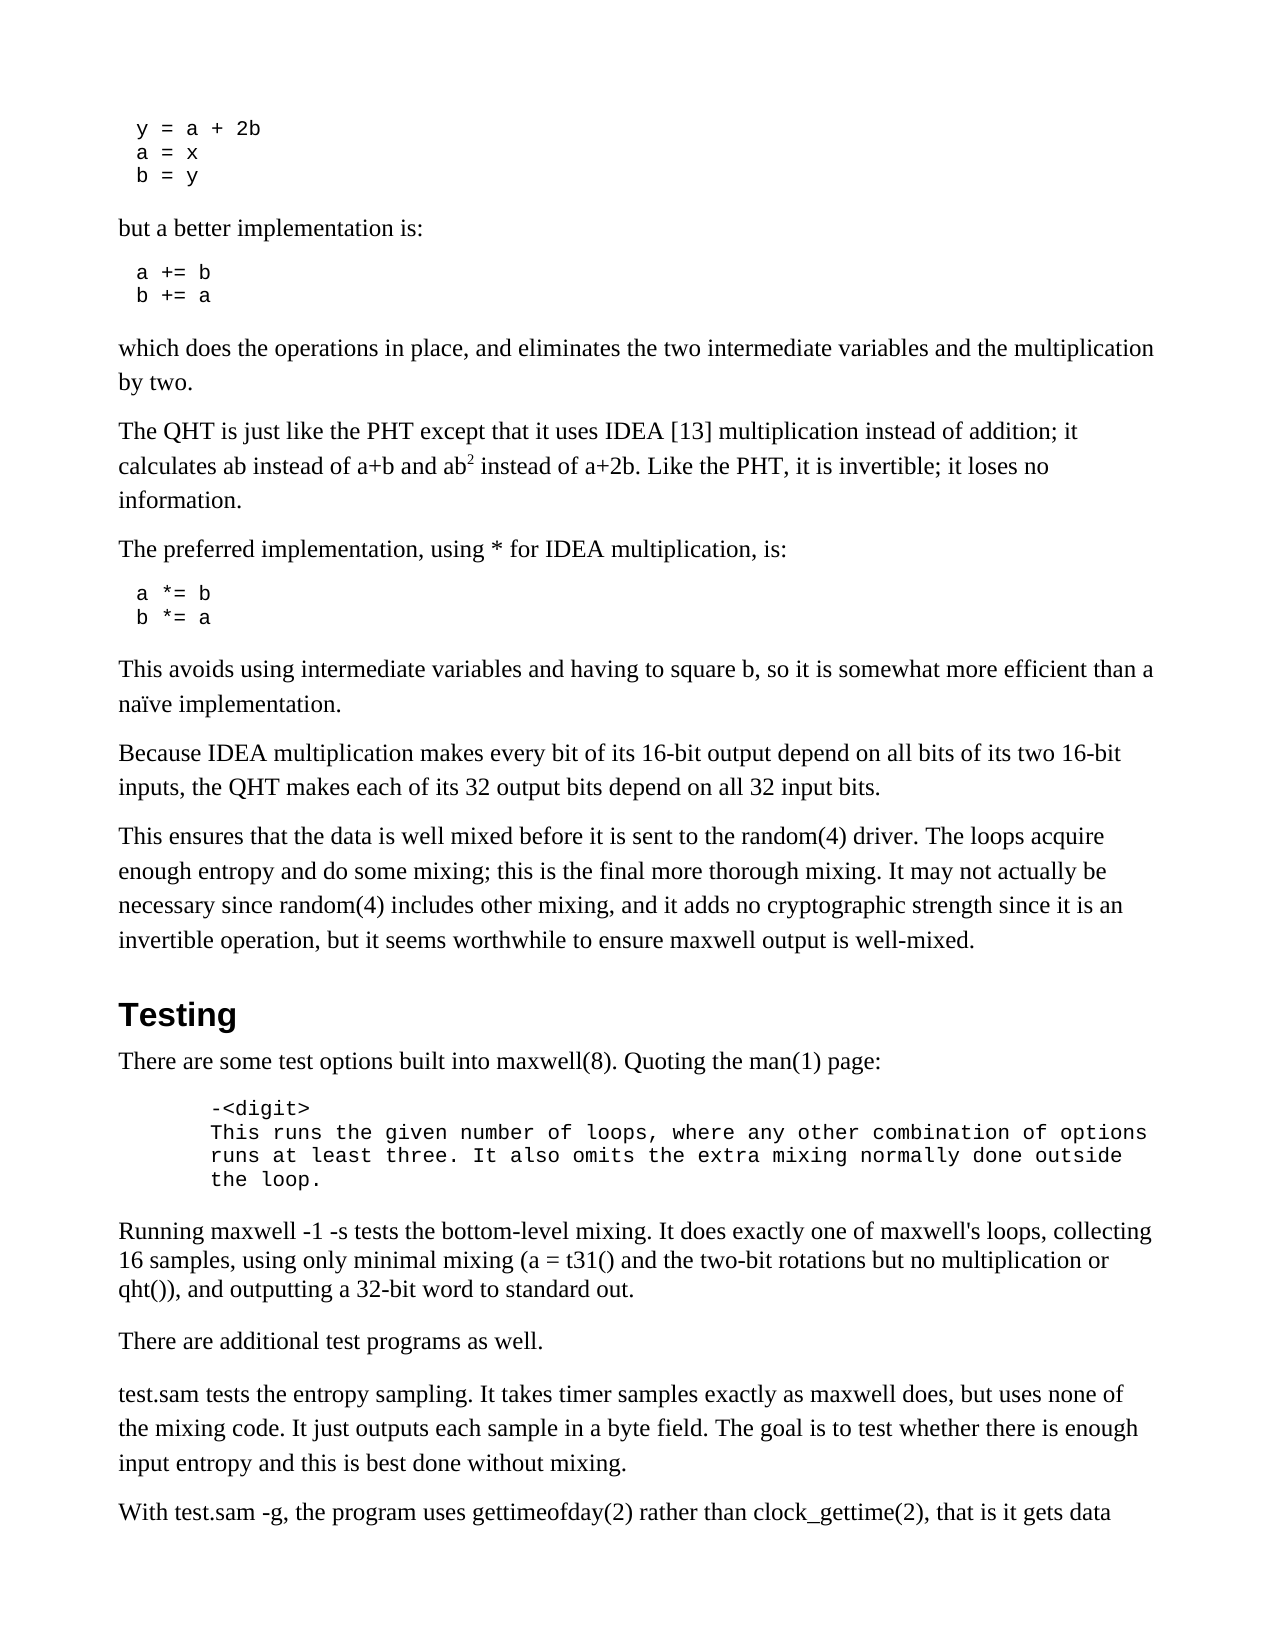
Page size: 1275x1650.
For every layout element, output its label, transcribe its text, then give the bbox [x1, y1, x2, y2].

text This ensures that the data is well mixed before it is sent to the random(4) driver. The loops acquire enough entropy and do some mixing; this is the final more thorough mixing. It may not actually be necessary since random(4) includes other mixing, and it adds no cryptographic strength since it is an invertible operation, but it seems worthwhile to ensure maxwell output is well-mixed. [118, 821, 1157, 953]
text Running maxwell -1 -s tests the bottom-level mixing. It does exactly one of maxwell's loops, collecting 16 samples, using only minimal mixing (a = t31() and the two-bit rotations but no multiplication or qht()), and outputting a 32-bit word to standard out. [118, 1216, 1157, 1303]
text The QHT is just like the PHT except that it uses IDEA [13] multiplication instead of addition; it calculates ab instead of a+b and ab2 instead of a+2b. Like the PHT, it is invertible; it loses no information. [118, 416, 1157, 514]
text -<digit> [136, 1098, 1157, 1122]
subtitle Testing [118, 995, 1157, 1033]
text y = a + 2b [136, 118, 1157, 142]
text There are additional test programs as well. [118, 1326, 1157, 1355]
text which does the operations in place, and eliminates the two intermediate variables and the multiplication by two. [118, 333, 1157, 396]
text There are some test options built into maxwell(8). Quoting the man(1) page: [118, 1046, 1157, 1074]
text but a better implementation is: [118, 213, 1157, 241]
text b += a [136, 285, 1157, 309]
text Because IDEA multiplication makes every bit of its 16-bit output depend on all bits of its two 16-bit inputs, the QHT makes each of its 32 output bits depend on all 32 input bits. [118, 738, 1157, 801]
text a *= b [136, 583, 1157, 607]
text This avoids using intermediate variables and having to square b, so it is somewhat more efficient than a naïve implementation. [118, 654, 1157, 717]
text a = x [136, 142, 1157, 165]
text test.sam tests the entropy sampling. It takes timer samples exactly as maxwell does, but uses none of the mixing code. It just outputs each sample in a byte field. The goal is to test whether there is enough input entropy and this is best done without mixing. [118, 1379, 1157, 1476]
text With test.sam -g, the program uses gettimeofday(2) rather than clock_gettime(2), that is it gets data [118, 1497, 1157, 1526]
text The preferred implementation, using * for IDEA multiplication, is: [118, 534, 1157, 563]
text This runs the given number of loops, where any other combination of options runs at least three. It also omits the extra mixing normally done outside the loop. [136, 1122, 1157, 1193]
text b = y [136, 165, 1157, 189]
text a += b [136, 262, 1157, 285]
text b *= a [136, 607, 1157, 631]
